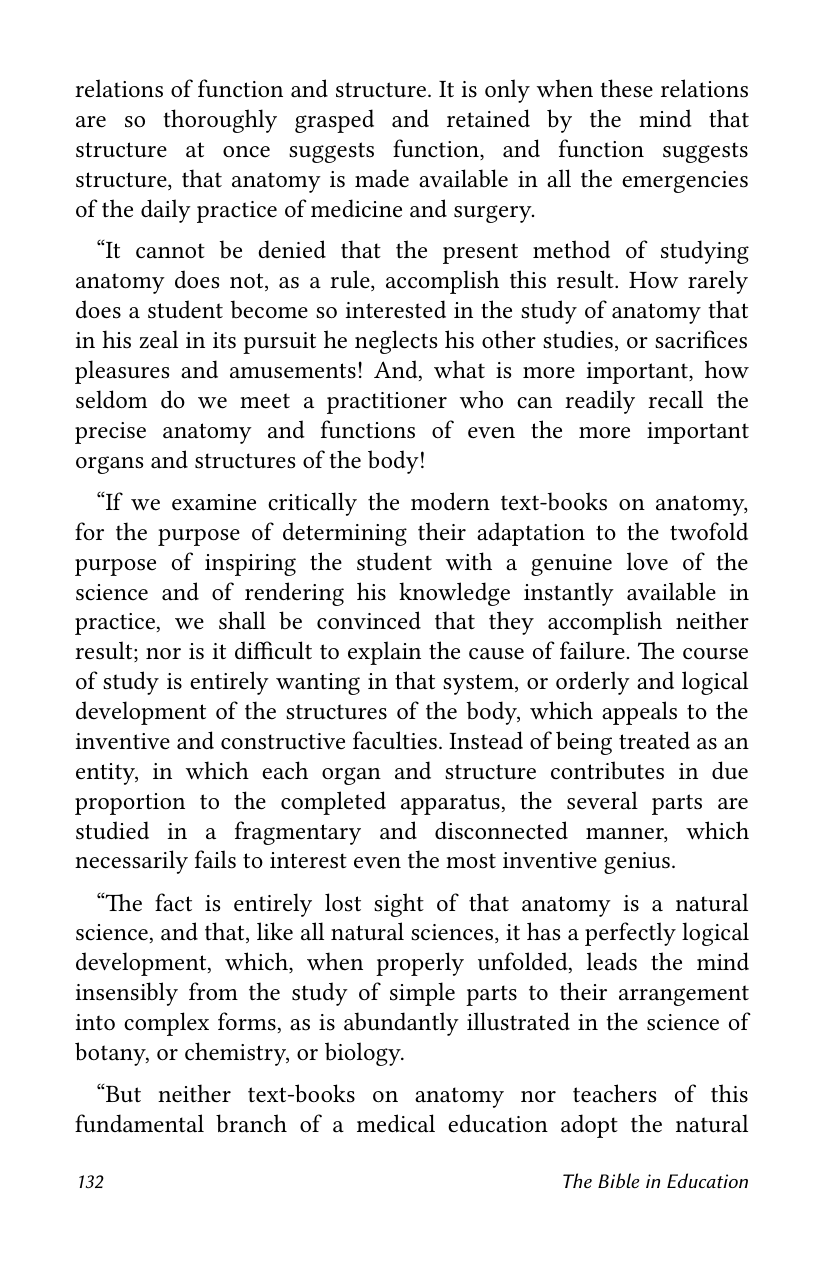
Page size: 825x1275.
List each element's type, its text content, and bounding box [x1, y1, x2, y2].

text relations of function and structure. It is only when these relations are so thoroughly grasped and retained by the mind that structure at once suggests function, and function suggests structure, that anatomy is made available in all the emergencies of the daily practice of medicine and surgery. [75, 75, 750, 223]
text “But neither text-books on anatomy nor teachers of this fundamental branch of a medical education adopt the natural [75, 1080, 750, 1138]
text “The fact is entirely lost sight of that anatomy is a natural science, and that, like all natural sciences, it has a perfectly logical development, which, when properly unfolded, leads the mind insensibly from the study of simple parts to their arrangement into complex forms, as is abundantly illustrated in the science of botany, or chemistry, or biology. [75, 888, 750, 1067]
text “If we examine critically the modern text-books on anatomy, for the purpose of determining their adaptation to the twofold purpose of inspiring the student with a genuine love of the science and of rendering his knowledge instantly available in practice, we shall be convinced that they accomplish neither result; nor is it difficult to explain the cause of failure. The course of study is entirely wanting in that system, or orderly and logical development of the structures of the body, which appeals to the inventive and constructive faculties. Instead of being treated as an entity, in which each organ and structure contributes in due proportion to the completed apparatus, the several parts are studied in a fragmentary and disconnected manner, which necessarily fails to interest even the most inventive genius. [75, 488, 750, 875]
text “It cannot be denied that the present method of studying anatomy does not, as a rule, accomplish this result. How rarely does a student become so interested in the study of anatomy that in his zeal in its pursuit he neglects his other studies, or sacrifices pleasures and amusements! And, what is more important, how seldom do we meet a practitioner who can readily recall the precise anatomy and functions of even the more important organs and structures of the body! [75, 237, 750, 474]
